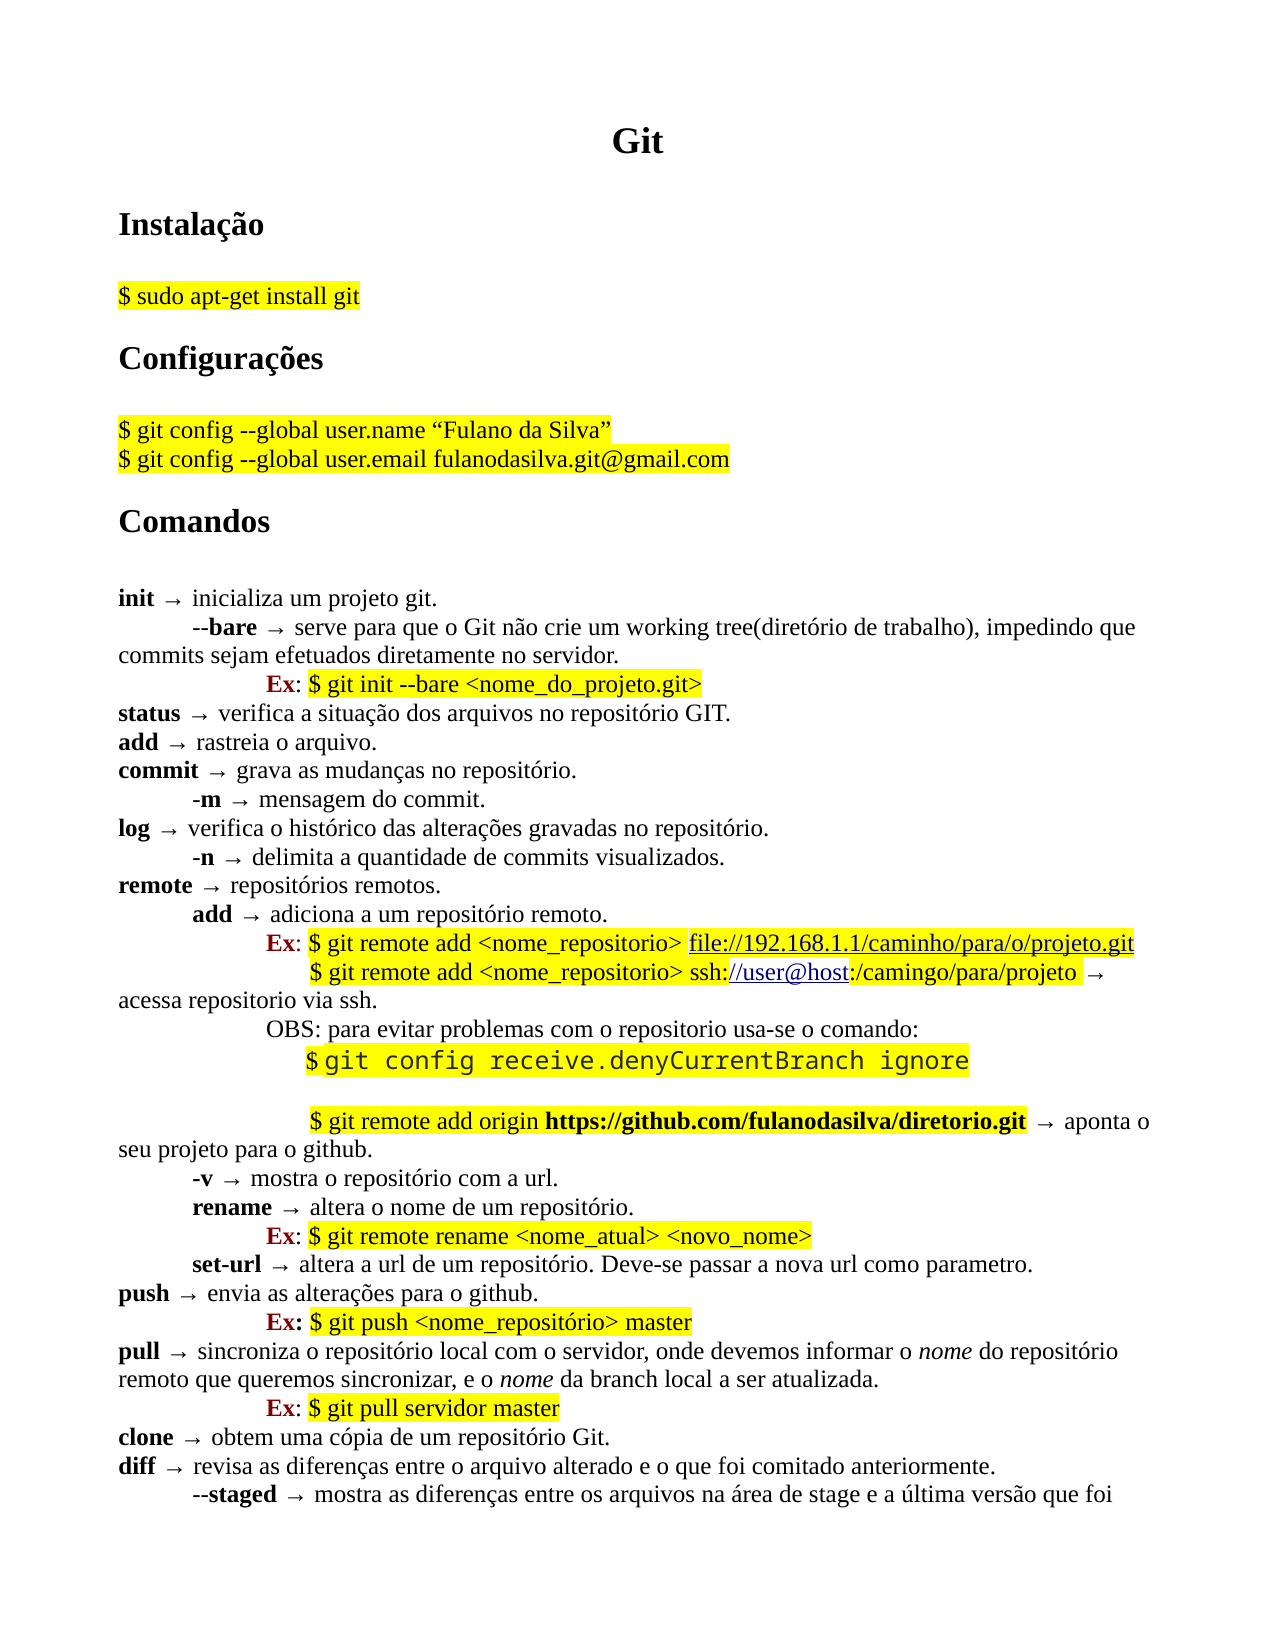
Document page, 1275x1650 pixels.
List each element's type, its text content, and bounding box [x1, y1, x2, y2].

text log → verifica o histórico das alterações gravadas no repositório. [118, 813, 1157, 842]
text Git [118, 118, 1157, 161]
text pull → sincroniza o repositório local com o servidor, onde devemos informar o nome do repositório remoto que queremos sincronizar, e o nome da branch local a ser atualizada. [118, 1336, 1157, 1393]
text Ex: $ git push <nome_repositório> master [118, 1307, 1157, 1336]
text -v → mostra o repositório com a url. [118, 1163, 1157, 1192]
text $ git config --global user.name “Fulano da Silva” [118, 415, 1157, 444]
text $ git config receive.denyCurrentBranch ignore [118, 1043, 1157, 1077]
text diff → revisa as diferenças entre o arquivo alterado e o que foi comitado anteriormente. [118, 1451, 1157, 1479]
text Ex: $ git remote add <nome_repositorio> file://192.168.1.1/caminho/para/o/projeto.git [118, 928, 1157, 957]
text add → adiciona a um repositório remoto. [118, 899, 1157, 928]
text $ git remote add <nome_repositorio> ssh://user@host:/camingo/para/projeto → acessa repositorio via ssh. [118, 957, 1157, 1014]
text $ sudo apt-get install git [118, 281, 1157, 310]
text OBS: para evitar problemas com o repositorio usa-se o comando: [118, 1014, 1157, 1043]
text remote → repositórios remotos. [118, 870, 1157, 899]
text Instalação [118, 204, 1157, 243]
text add → rastreia o arquivo. [118, 727, 1157, 755]
text Ex: $ git remote rename <nome_atual> <novo_nome> [118, 1221, 1157, 1249]
text clone → obtem uma cópia de um repositório Git. [118, 1422, 1157, 1451]
text rename → altera o nome de um repositório. [118, 1192, 1157, 1221]
text commit → grava as mudanças no repositório. [118, 755, 1157, 784]
text $ git remote add origin https://github.com/fulanodasilva/diretorio.git → aponta o seu projeto para o github. [118, 1106, 1157, 1163]
text --bare → serve para que o Git não crie um working tree(diretório de trabalho), impedindo que commits sejam efetuados diretamente no servidor. [118, 612, 1157, 669]
text init → inicializa um projeto git. [118, 583, 1157, 612]
text -n → delimita a quantidade de commits visualizados. [118, 842, 1157, 870]
text status → verifica a situação dos arquivos no repositório GIT. [118, 698, 1157, 727]
text $ git config --global user.email fulanodasilva.git@gmail.com [118, 444, 1157, 473]
text --staged → mostra as diferenças entre os arquivos na área de stage e a última versão que foi [118, 1479, 1157, 1508]
text Configurações [118, 338, 1157, 377]
text Ex: $ git pull servidor master [118, 1393, 1157, 1422]
text push → envia as alterações para o github. [118, 1278, 1157, 1307]
text Comandos [118, 501, 1157, 540]
text Ex: $ git init --bare <nome_do_projeto.git> [118, 669, 1157, 698]
text set-url → altera a url de um repositório. Deve-se passar a nova url como parametro. [118, 1249, 1157, 1278]
text -m → mensagem do commit. [118, 784, 1157, 813]
